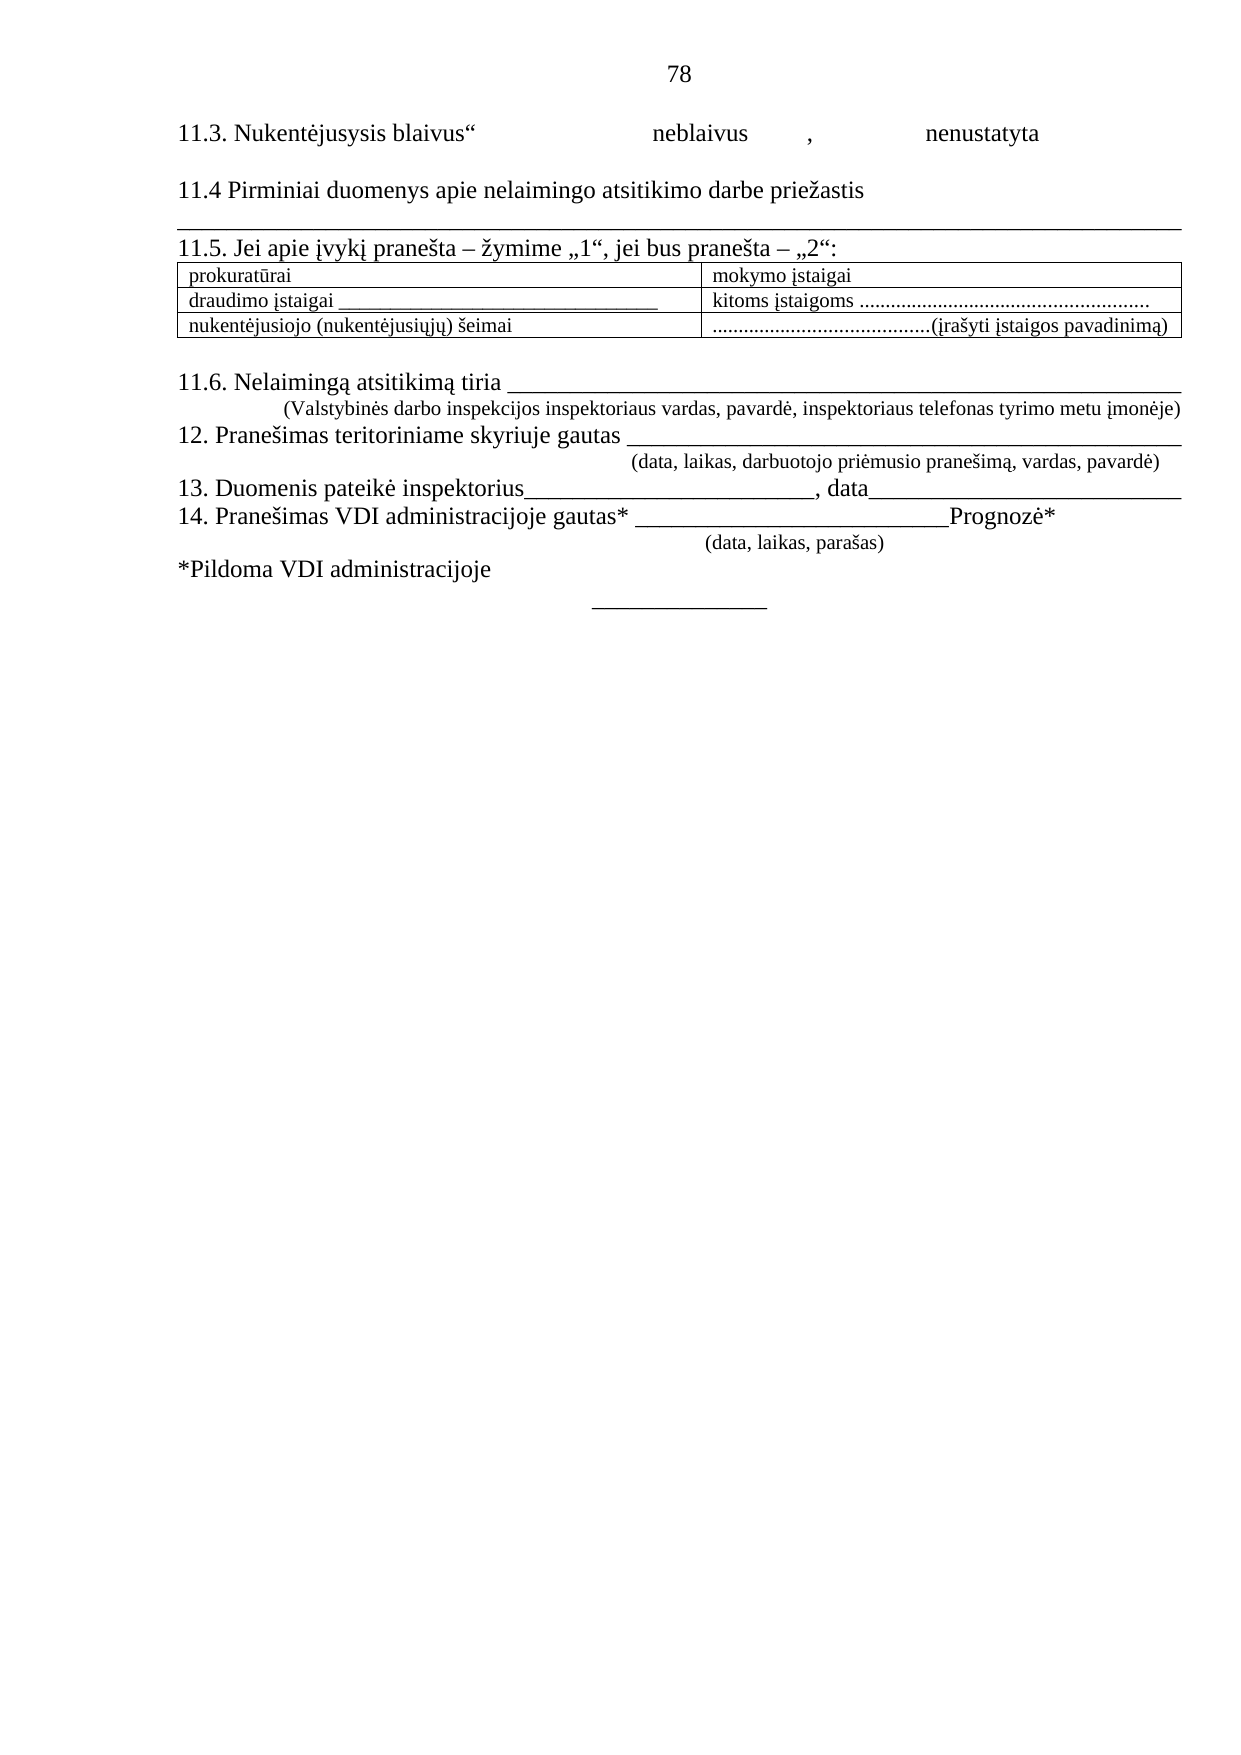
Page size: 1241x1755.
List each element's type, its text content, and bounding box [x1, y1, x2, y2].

table_header prokuratūrai ⁪ [178, 263, 701, 287]
text (data, laikas, darbuotojo priėmusio pranešimą, vardas, pavardė) [177, 448, 1181, 473]
text 11.4 Pirminiai duomenys apie nelaimingo atsitikimo darbe priežastis [177, 176, 1181, 204]
table_cell kitoms įstaigoms ⁪ [702, 288, 1181, 312]
text ______________ [177, 583, 1181, 612]
text 11.6. Nelaimingą atsitikimą tiria [177, 367, 1181, 396]
table_cell (įrašyti įstaigos pavadinimą)⁪ [702, 313, 1181, 337]
text 13. Duomenis pateikė inspektorius , data_________________________ [177, 473, 1181, 501]
table_cell draudimo įstaigai ⁪ [178, 288, 701, 312]
text 12. Pranešimas teritoriniame skyriuje gautas [177, 420, 1181, 448]
table_cell nukentėjusiojo (nukentėjusiųjų) šeimai ⁪ [178, 313, 701, 337]
text 11.5. Jei apie įvykį pranešta – žymime „1“, jei bus pranešta – „2“: [177, 233, 1181, 262]
text (data, laikas, parašas) [177, 530, 1181, 554]
text *Pildoma VDI administracijoje [177, 554, 1181, 583]
table_header mokymo įstaigai ⁪ [702, 263, 1181, 287]
text 14. Pranešimas VDI administracijoje gautas* Prognozė* ⁪⁪⁪⁪ [177, 501, 1181, 530]
text (Valstybinės darbo inspekcijos inspektoriaus vardas, pavardė, inspektoriaus telefonas tyrimo metu įmonėje) [177, 396, 1181, 420]
text 11.3. Nukentėjusysis blaivus“ ⁪ neblaivus ⁪, nenustatyta ⁪ [177, 118, 1181, 147]
